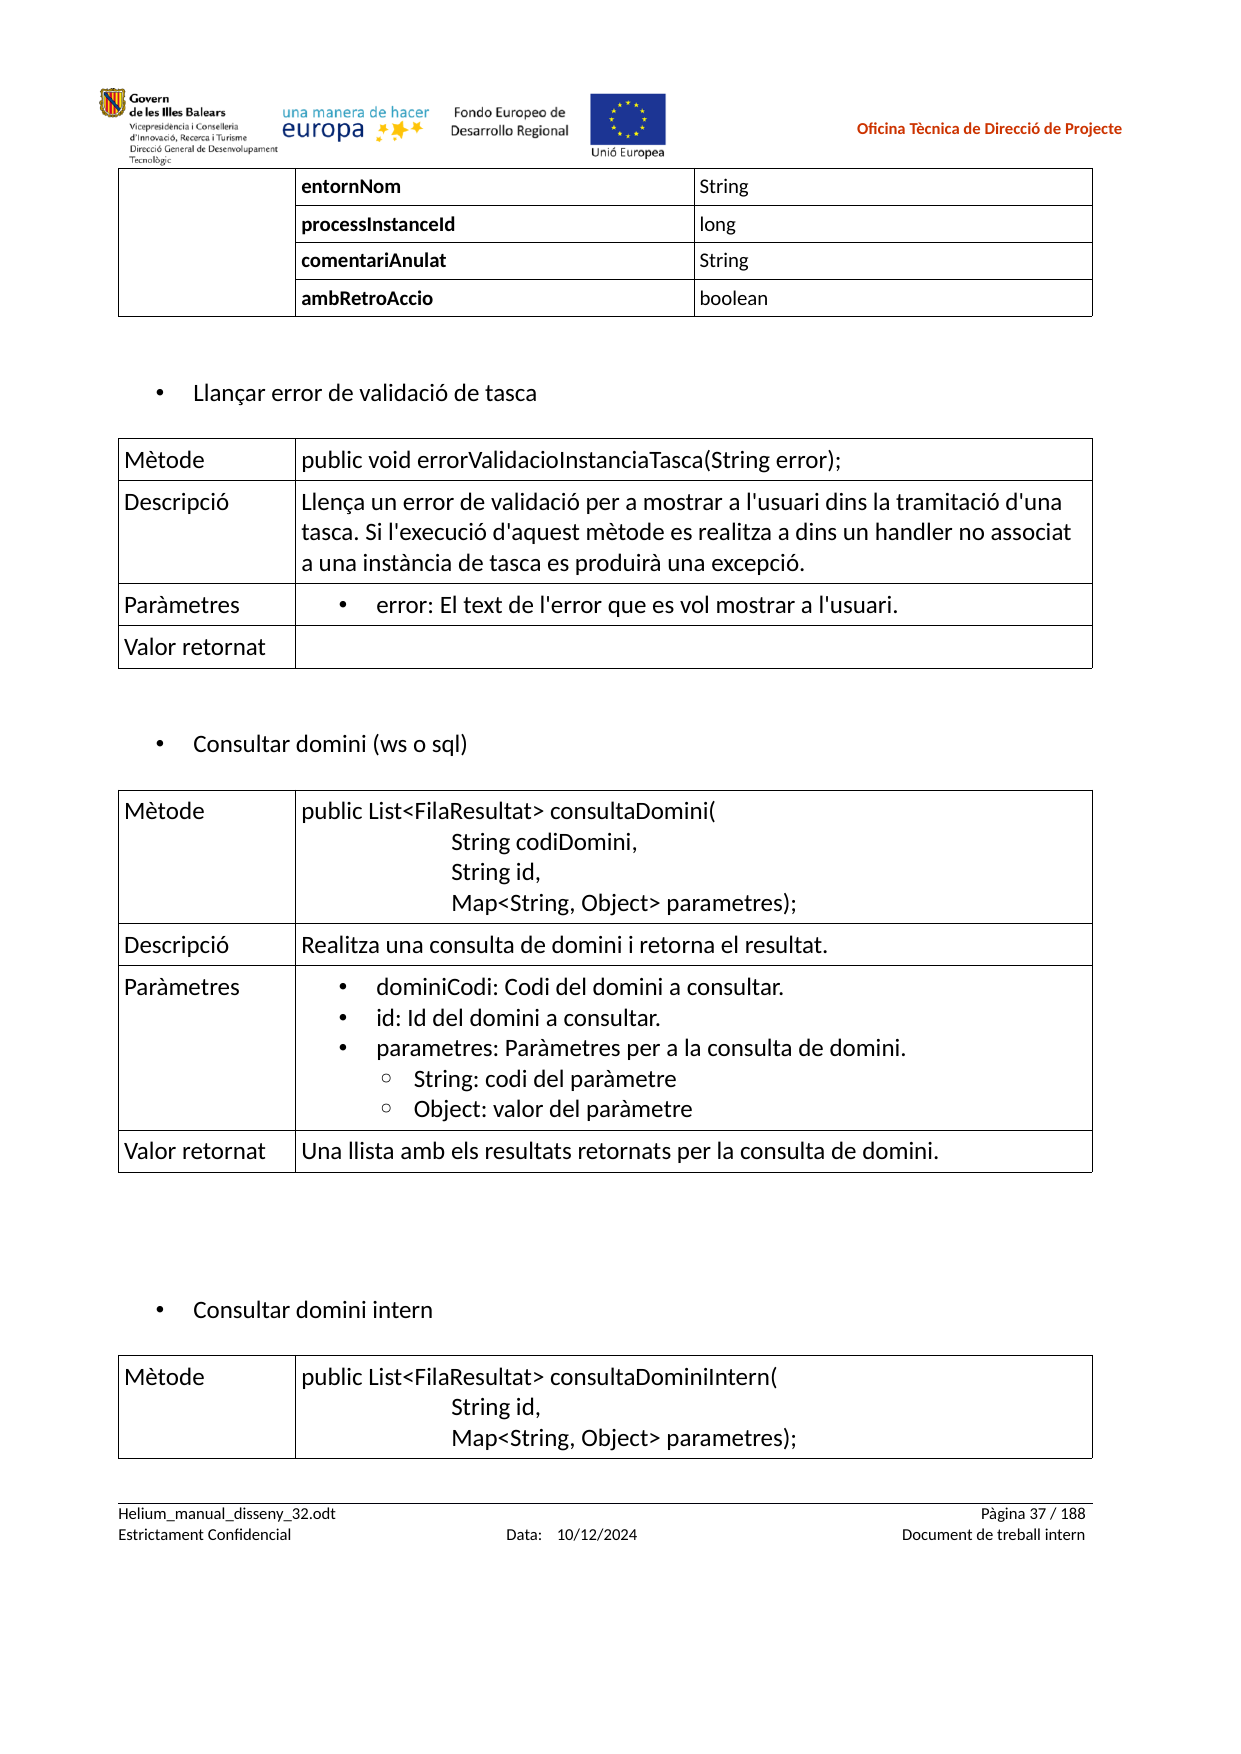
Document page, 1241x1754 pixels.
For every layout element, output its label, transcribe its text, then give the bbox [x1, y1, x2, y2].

table_cell dominiCodi: Codi del domini a consultar. id: Id del domini a consultar. parametres: Paràmetres per a la consulta de domini. String: codi del paràmetre Object: valor del paràmetre [296, 966, 1092, 1129]
table_cell Descripció [119, 924, 295, 965]
table_cell Valor retornat [119, 626, 295, 667]
table_cell Paràmetres [119, 966, 295, 1129]
table_header public List<FilaResultat> consultaDominiIntern( String id, Map<String, Object> parametres); [296, 1356, 1092, 1458]
table_header public void errorValidacioInstanciaTasca(String error); [296, 439, 1092, 480]
table_cell Paràmetres [119, 584, 295, 625]
table_header Mètode [119, 791, 295, 923]
table_cell Una llista amb els resultats retornats per la consulta de domini. [296, 1131, 1092, 1172]
table_header public List<FilaResultat> consultaDomini( String codiDomini, String id, Map<String, Object> parametres); [296, 791, 1092, 923]
picture [99, 87, 668, 166]
list Llançar error de validació de tasca [156, 377, 1122, 407]
table_cell Llença un error de validació per a mostrar a l'usuari dins la tramitació d'una tasca. Si l'execució d'aquest mètode es realitza a dins un handler no associat a una instància de tasca es produirà una excepció. [296, 481, 1092, 583]
table_cell entornNom [296, 169, 694, 205]
table_cell boolean [695, 280, 1092, 316]
table_cell ambRetroAccio [296, 280, 694, 316]
table_cell String [695, 243, 1092, 279]
list Consultar domini (ws o sql) [156, 728, 1122, 759]
table_header Mètode [119, 1356, 295, 1458]
table_cell Realitza una consulta de domini i retorna el resultat. [296, 924, 1092, 965]
table_cell comentariAnulat [296, 243, 694, 279]
table_cell Valor retornat [119, 1131, 295, 1172]
table_cell Descripció [119, 481, 295, 583]
table_cell [296, 626, 1092, 667]
table_cell error: El text de l'error que es vol mostrar a l'usuari. [296, 584, 1092, 625]
table_cell long [695, 206, 1092, 242]
table_header Mètode [119, 439, 295, 480]
table_cell String [695, 169, 1092, 205]
list Consultar domini intern [156, 1294, 1122, 1324]
table_cell processInstanceId [296, 206, 694, 242]
